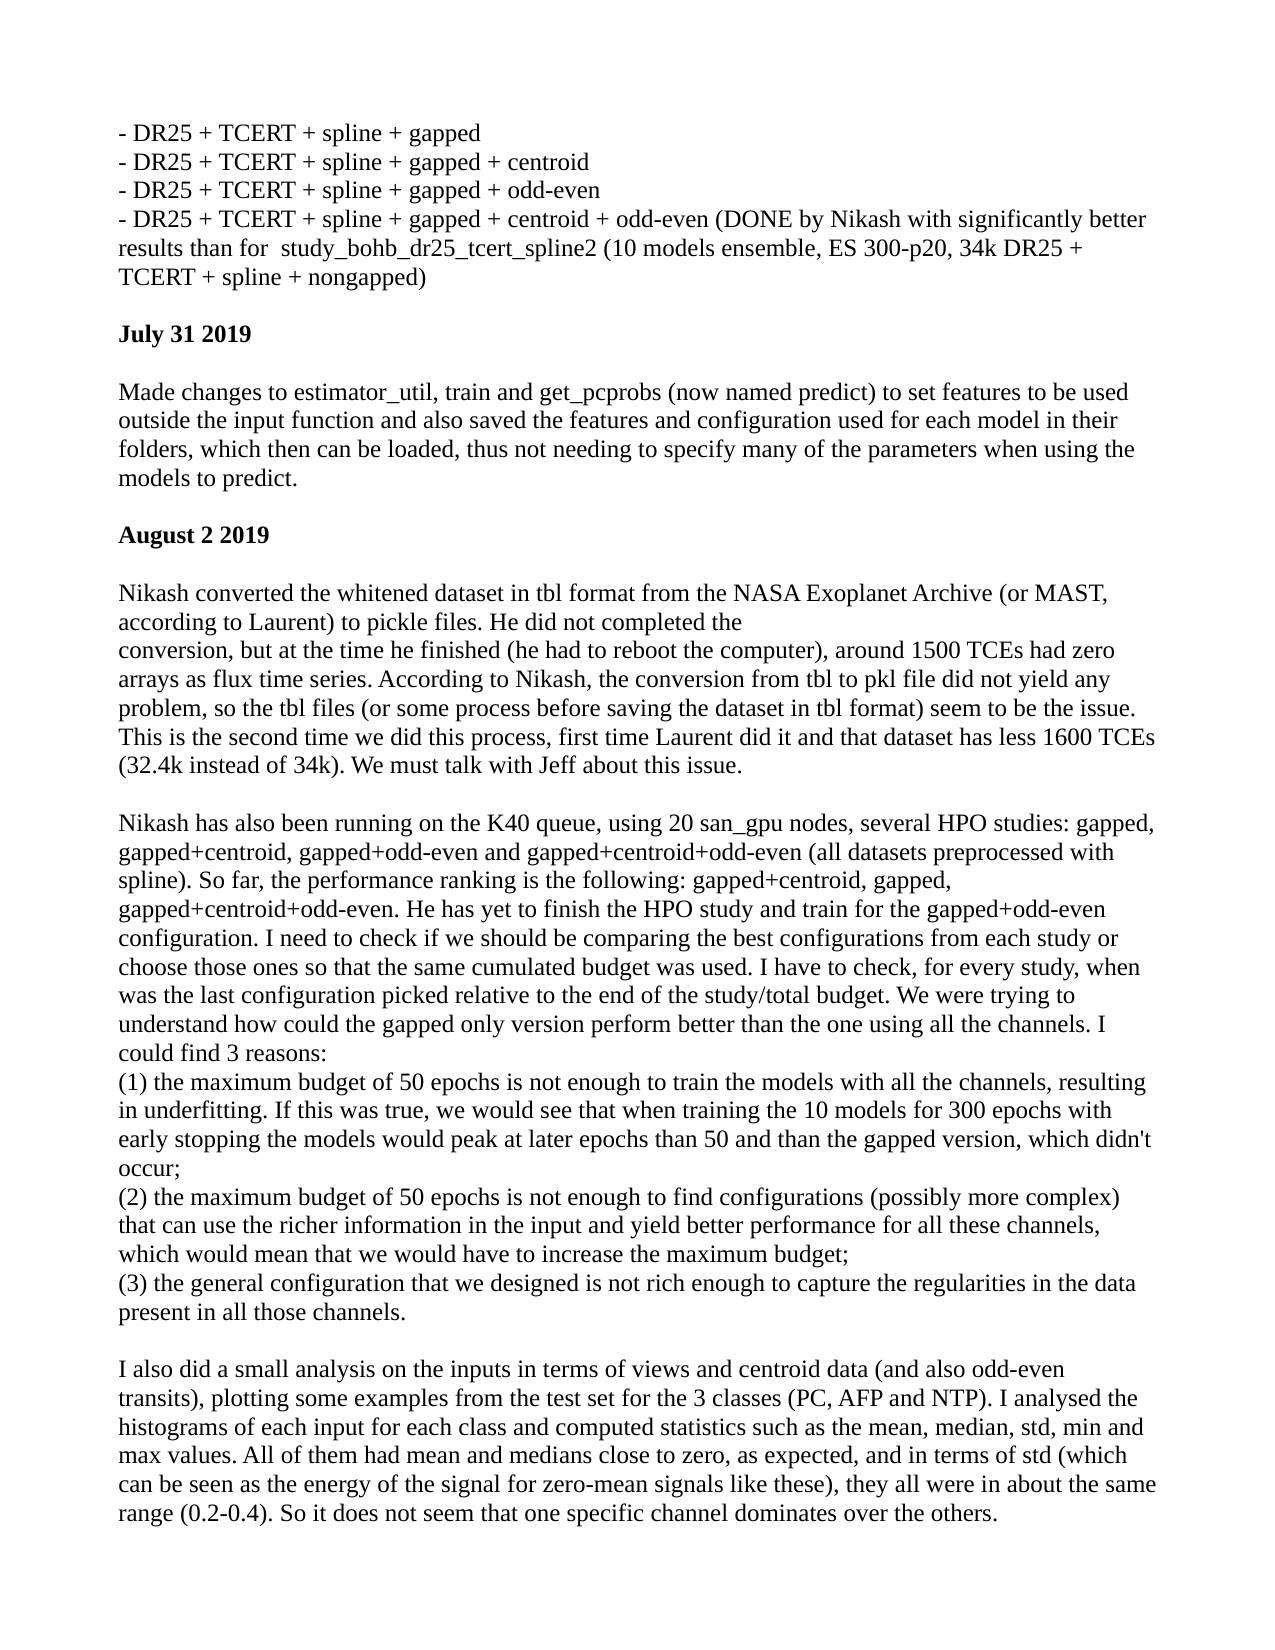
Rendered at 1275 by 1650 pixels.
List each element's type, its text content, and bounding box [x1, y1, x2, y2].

text (3) the general configuration that we designed is not rich enough to capture the regularities in the data present in all those channels. [118, 1268, 1157, 1326]
text - DR25 + TCERT + spline + gapped + odd-even [118, 176, 1157, 204]
text Nikash converted the whitened dataset in tbl format from the NASA Exoplanet Archive (or MAST, according to Laurent) to pickle files. He did not completed the [118, 578, 1157, 636]
text - DR25 + TCERT + spline + gapped + centroid + odd-even (DONE by Nikash with significantly better results than for study_bohb_dr25_tcert_spline2 (10 models ensemble, ES 300-p20, 34k DR25 + TCERT + spline + nongapped) [118, 204, 1157, 291]
text I also did a small analysis on the inputs in terms of views and centroid data (and also odd-even transits), plotting some examples from the test set for the 3 classes (PC, AFP and NTP). I analysed the histograms of each input for each class and computed statistics such as the mean, median, std, min and max values. All of them had mean and medians close to zero, as expected, and in terms of std (which can be seen as the energy of the signal for zero-mean signals like these), they all were in about the same range (0.2-0.4). So it does not seem that one specific channel dominates over the others. [118, 1354, 1157, 1527]
text July 31 2019 [118, 319, 1157, 348]
text (2) the maximum budget of 50 epochs is not enough to find configurations (possibly more complex) that can use the richer information in the input and yield better performance for all these channels, which would mean that we would have to increase the maximum budget; [118, 1182, 1157, 1268]
text - DR25 + TCERT + spline + gapped [118, 118, 1157, 147]
text (1) the maximum budget of 50 epochs is not enough to train the models with all the channels, resulting in underfitting. If this was true, we would see that when training the 10 models for 300 epochs with early stopping the models would peak at later epochs than 50 and than the gapped version, which didn't occur; [118, 1067, 1157, 1182]
text conversion, but at the time he finished (he had to reboot the computer), around 1500 TCEs had zero arrays as flux time series. According to Nikash, the conversion from tbl to pkl file did not yield any problem, so the tbl files (or some process before saving the dataset in tbl format) seem to be the issue. This is the second time we did this process, first time Laurent did it and that dataset has less 1600 TCEs (32.4k instead of 34k). We must talk with Jeff about this issue. [118, 636, 1157, 779]
text Made changes to estimator_util, train and get_pcprobs (now named predict) to set features to be used outside the input function and also saved the features and configuration used for each model in their folders, which then can be loaded, thus not needing to specify many of the parameters when using the models to predict. [118, 377, 1157, 492]
text Nikash has also been running on the K40 queue, using 20 san_gpu nodes, several HPO studies: gapped, gapped+centroid, gapped+odd-even and gapped+centroid+odd-even (all datasets preprocessed with spline). So far, the performance ranking is the following: gapped+centroid, gapped, gapped+centroid+odd-even. He has yet to finish the HPO study and train for the gapped+odd-even configuration. I need to check if we should be comparing the best configurations from each study or choose those ones so that the same cumulated budget was used. I have to check, for every study, when was the last configuration picked relative to the end of the study/total budget. We were trying to understand how could the gapped only version perform better than the one using all the channels. I could find 3 reasons: [118, 808, 1157, 1067]
text - DR25 + TCERT + spline + gapped + centroid [118, 147, 1157, 176]
text August 2 2019 [118, 521, 1157, 549]
